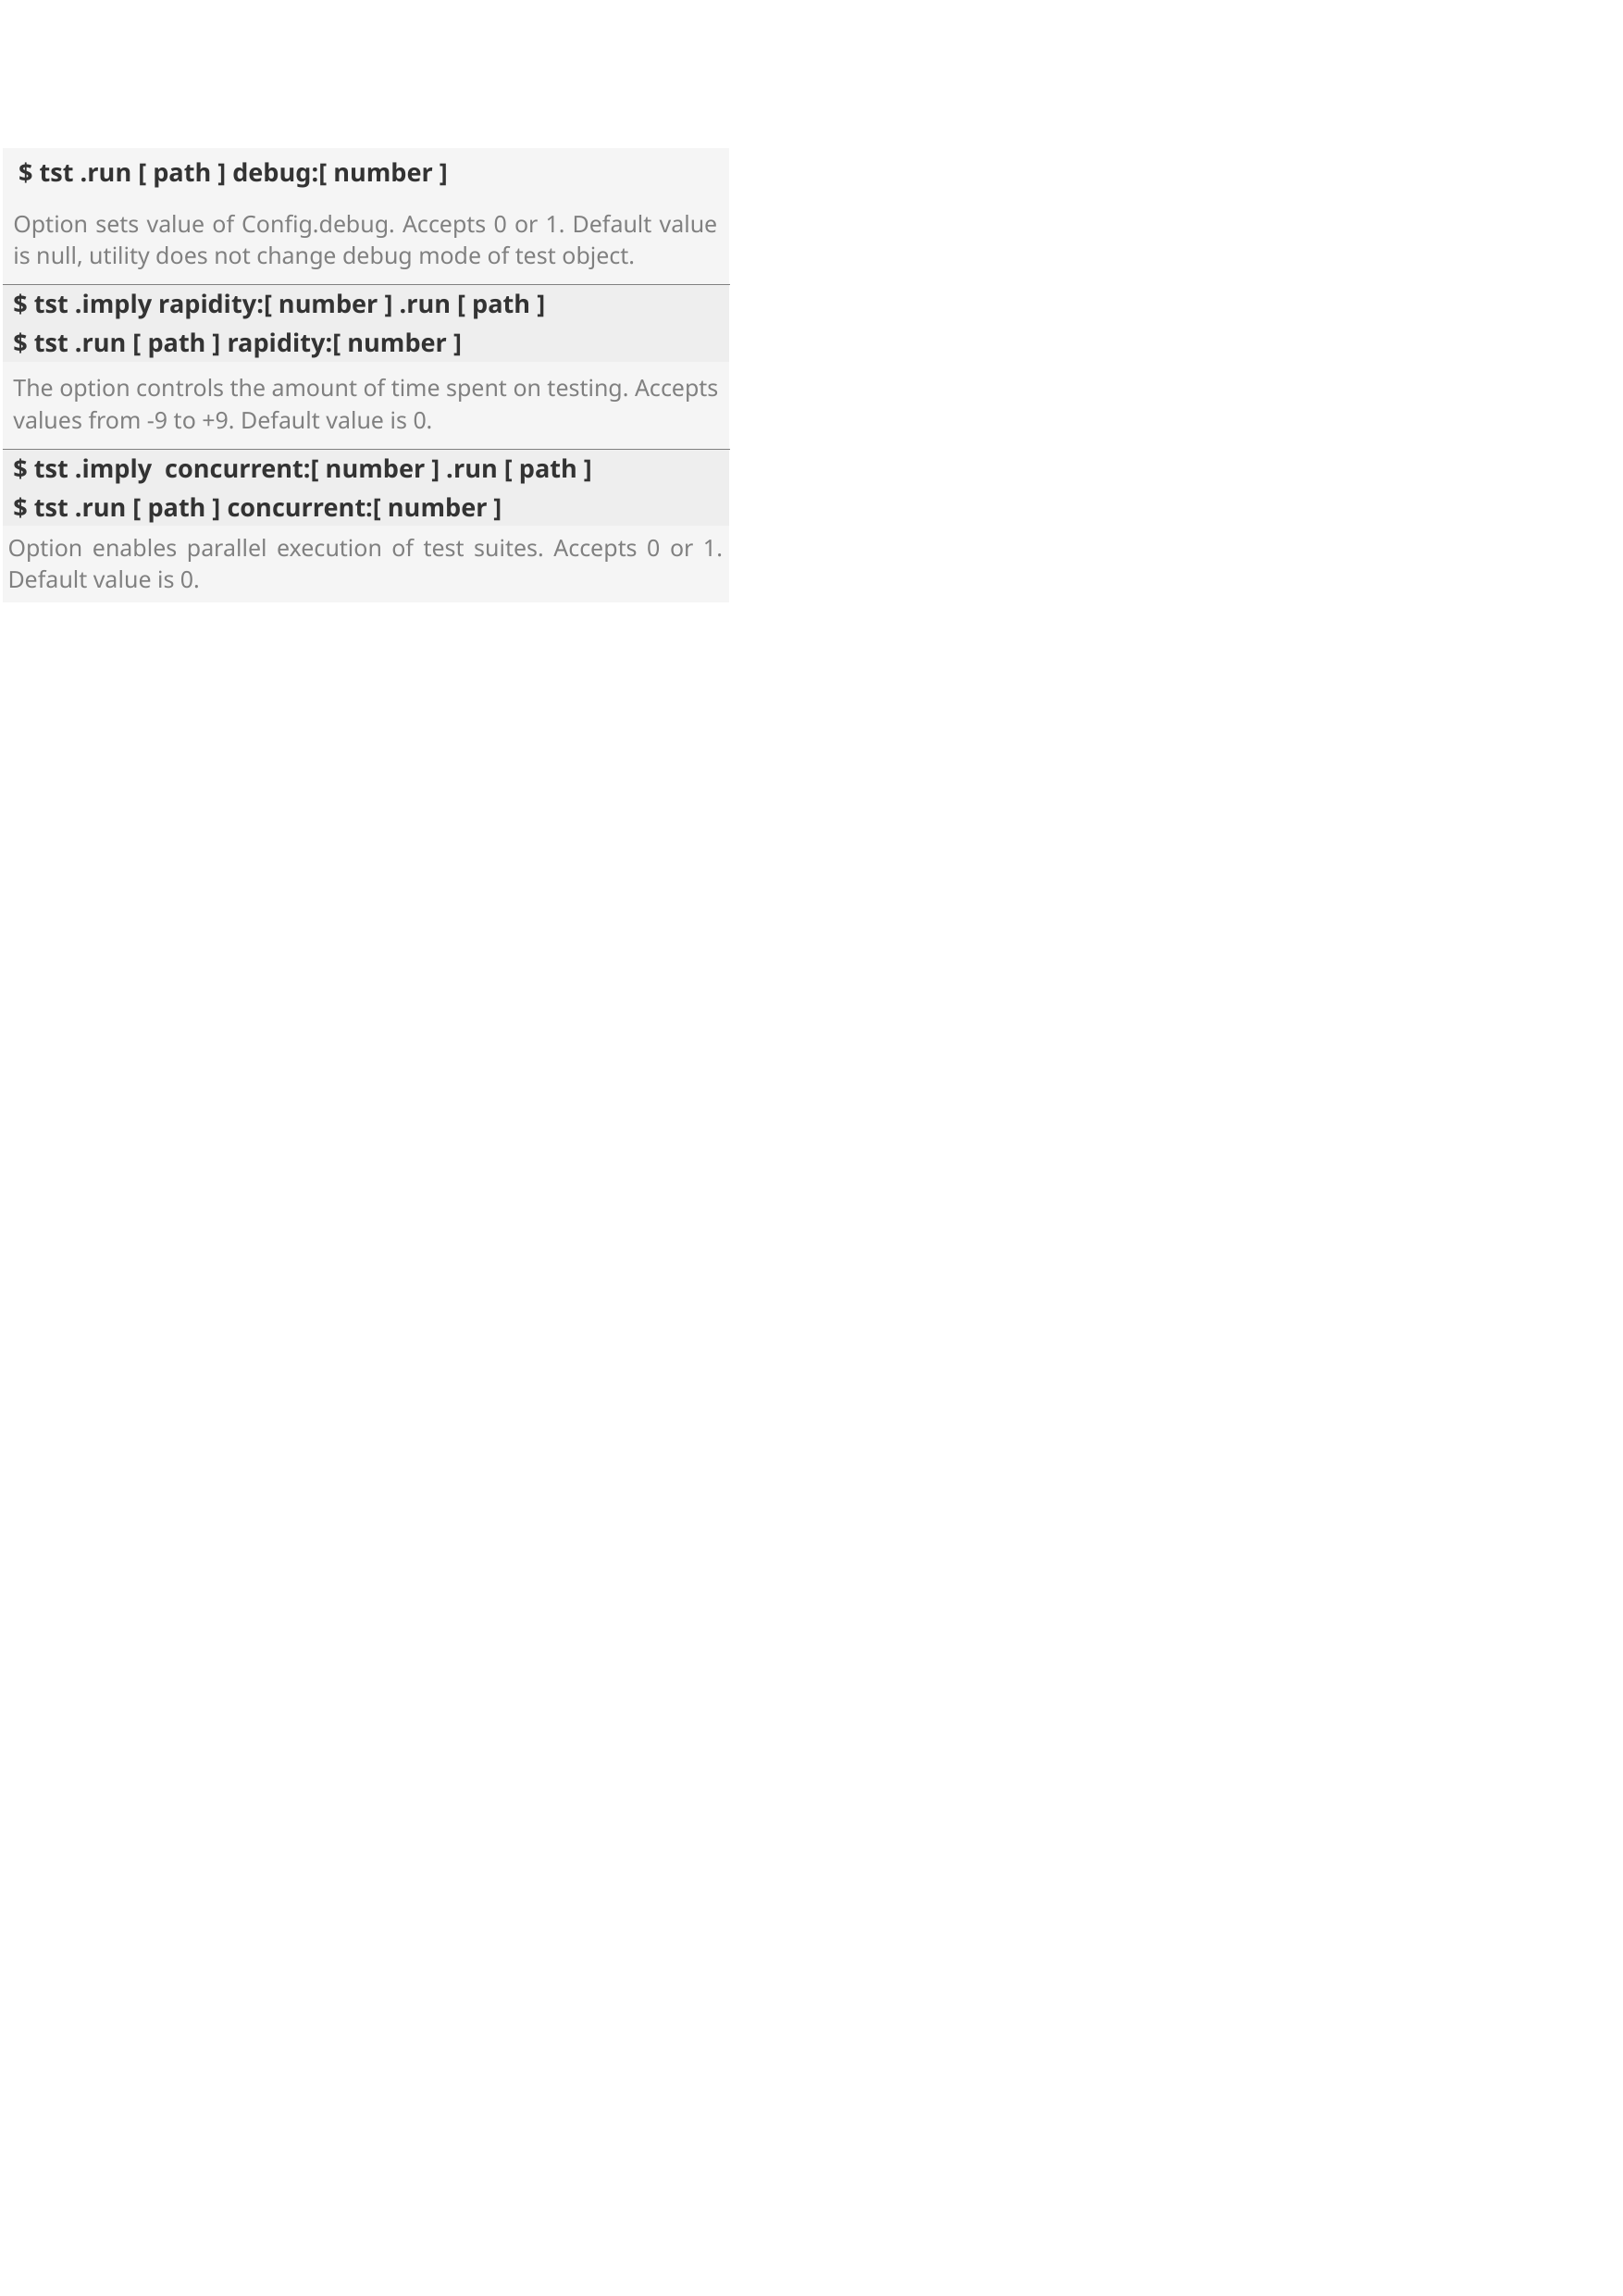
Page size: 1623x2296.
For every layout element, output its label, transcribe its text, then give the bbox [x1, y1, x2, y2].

table_cell The option controls the amount of time spent on testing. Accepts values from -9 to +9. Default value is 0. [3, 362, 729, 449]
table_cell Option enables parallel execution of test suites. Accepts 0 or 1. Default value is 0. [3, 526, 729, 602]
table_cell $ tst .imply rapidity:[ number ] .run [ path ] $ tst .run [ path ] rapidity:[ number ] [3, 285, 729, 362]
table_cell $ tst .run [ path ] debug:[ number ] [3, 148, 729, 197]
table_cell Option sets value of Config.debug. Accepts 0 or 1. Default value is null, utility does not change debug mode of test object. [3, 197, 729, 284]
table_cell $ tst .imply concurrent:[ number ] .run [ path ] $ tst .run [ path ] concurrent:[ number ] [3, 450, 729, 526]
